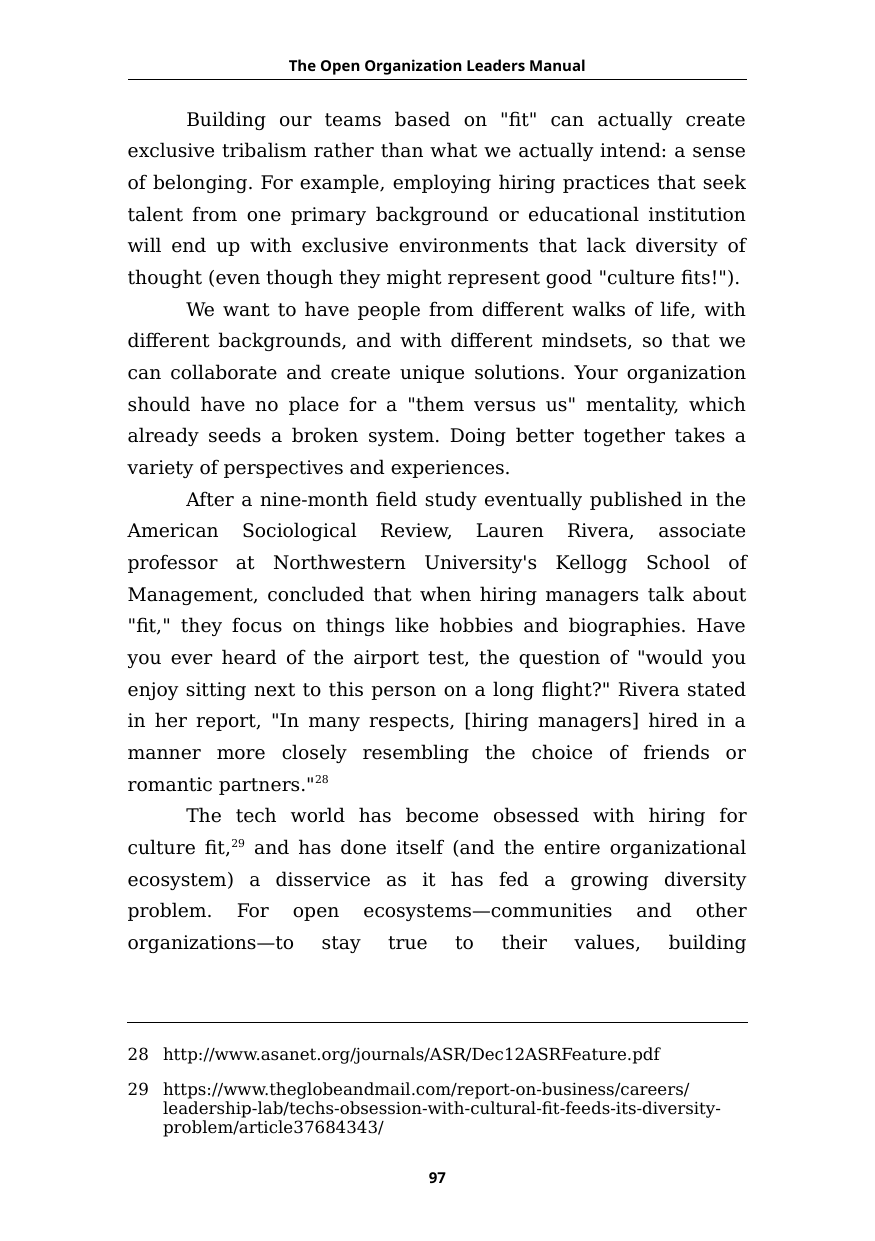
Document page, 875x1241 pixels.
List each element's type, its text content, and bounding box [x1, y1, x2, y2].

text After a nine-month field study eventually published in the American Sociological Review, Lauren Rivera, associate professor at Northwestern University's Kellogg School of Management, concluded that when hiring managers talk about "fit," they focus on things like hobbies and biographies. Have you ever heard of the airport test, the question of "would you enjoy sitting next to this person on a long flight?" Rivera stated in her report, "In many respects, [hiring managers] hired in a manner more closely resembling the choice of friends or romantic partners." [127, 489, 747, 796]
text We want to have people from different walks of life, with different backgrounds, and with different mindsets, so that we can collaborate and create unique solutions. Your organization should have no place for a "them versus us" mentality, which already seeds a broken system. Doing better together takes a variety of perspectives and experiences. [127, 299, 747, 479]
text Building our teams based on "fit" can actually create exclusive tribalism rather than what we actually intend: a sense of belonging. For example, employing hiring practices that seek talent from one primary background or educational institution will end up with exclusive environments that lack diversity of thought (even though they might represent good "culture fits!"). [127, 109, 747, 289]
text http://www.asanet.org/journals/ASR/Dec12ASRFeature.pdf [127, 1045, 747, 1064]
text The tech world has become obsessed with hiring for culture fit, and has done itself (and the entire organizational ecosystem) a disservice as it has fed a growing diversity problem. For open ecosystems—communities and other organizations—to stay true to their values, building [127, 805, 747, 954]
text https://www.theglobeandmail.com/report-on-business/careers/leadership-lab/techs-obsession-with-cultural-fit-feeds-its-diversity-problem/article37684343/ [127, 1079, 747, 1138]
